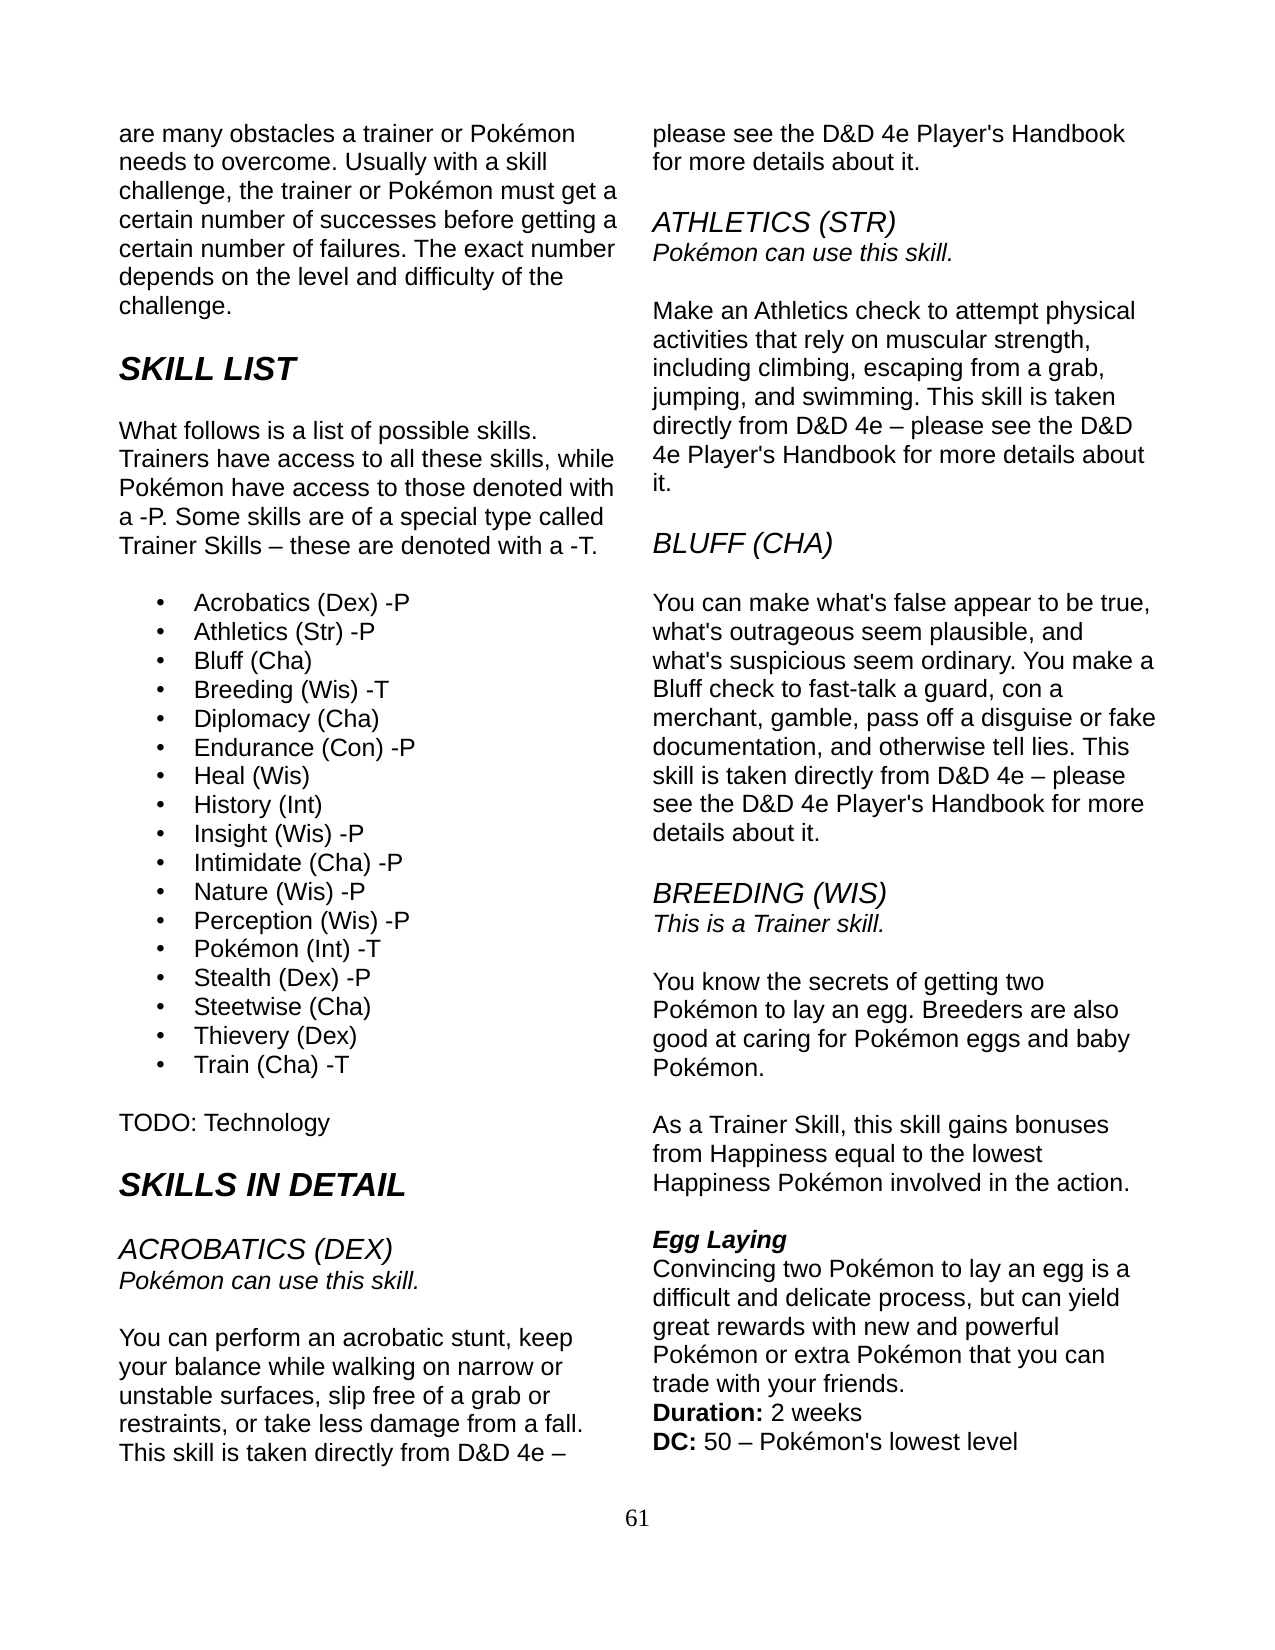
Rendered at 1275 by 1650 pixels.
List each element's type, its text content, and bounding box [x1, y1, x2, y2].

list Stealth (Dex) -P [156, 963, 622, 992]
list Athletics (Str) -P [156, 617, 622, 646]
text Pokémon can use this skill. [652, 238, 1156, 267]
text This is a Trainer skill. [652, 909, 1156, 938]
list Bluff (Cha) [156, 646, 622, 675]
list History (Int) [156, 790, 622, 819]
list Thievery (Dex) [156, 1021, 622, 1050]
subtitle ACROBATICS (DEX) [118, 1232, 622, 1266]
text DC: 50 – Pokémon's lowest level [652, 1427, 1156, 1455]
text You can make what's false appear to be true, what's outrageous seem plausible, and what's suspicious seem ordinary. You make a Bluff check to fast-talk a guard, con a merchant, gamble, pass off a disguise or fake documentation, and otherwise tell lies. This skill is taken directly from D&D 4e – please see the D&D 4e Player's Handbook for more details about it. [652, 588, 1156, 847]
list Steetwise (Cha) [156, 992, 622, 1021]
text Egg Laying [652, 1225, 1156, 1254]
text You can perform an acrobatic stunt, keep your balance while walking on narrow or unstable surfaces, slip free of a grab or restraints, or take less damage from a fall. This skill is taken directly from D&D 4e – [118, 1323, 622, 1467]
subtitle SKILLS IN DETAIL [118, 1165, 622, 1203]
text are many obstacles a trainer or Pokémon needs to overcome. Usually with a skill challenge, the trainer or Pokémon must get a certain number of successes before getting a certain number of failures. The exact number depends on the level and difficulty of the challenge. [118, 118, 622, 320]
text What follows is a list of possible skills. Trainers have access to all these skills, while Pokémon have access to those denoted with a -P. Some skills are of a special type called Trainer Skills – these are denoted with a -T. [118, 416, 622, 559]
list Pokémon (Int) -T [156, 934, 622, 963]
list Acrobatics (Dex) -P [156, 588, 622, 617]
list Insight (Wis) -P [156, 819, 622, 848]
text please see the D&D 4e Player's Handbook for more details about it. [652, 118, 1156, 176]
text As a Trainer Skill, this skill gains bonuses from Happiness equal to the lowest Happiness Pokémon involved in the action. [652, 1110, 1156, 1197]
list Breeding (Wis) -T [156, 675, 622, 704]
list Heal (Wis) [156, 761, 622, 790]
text You know the secrets of getting two Pokémon to lay an egg. Breeders are also good at caring for Pokémon eggs and baby Pokémon. [652, 967, 1156, 1082]
list Train (Cha) -T [156, 1050, 622, 1079]
list Nature (Wis) -P [156, 877, 622, 906]
list Diplomacy (Cha) [156, 704, 622, 732]
text TODO: Technology [118, 1107, 622, 1136]
text Pokémon can use this skill. [118, 1266, 622, 1294]
list Intimidate (Cha) -P [156, 848, 622, 877]
subtitle BREEDING (WIS) [652, 876, 1156, 909]
list Endurance (Con) -P [156, 732, 622, 761]
text Duration: 2 weeks [652, 1398, 1156, 1427]
text Make an Athletics check to attempt physical activities that rely on muscular strength, including climbing, escaping from a grab, jumping, and swimming. This skill is taken directly from D&D 4e – please see the D&D 4e Player's Handbook for more details about it. [652, 296, 1156, 497]
text Convincing two Pokémon to lay an egg is a difficult and delicate process, but can yield great rewards with new and powerful Pokémon or extra Pokémon that you can trade with your friends. [652, 1254, 1156, 1398]
subtitle SKILL LIST [118, 348, 622, 387]
subtitle ATHLETICS (STR) [652, 205, 1156, 238]
list Perception (Wis) -P [156, 906, 622, 934]
subtitle BLUFF (CHA) [652, 526, 1156, 559]
